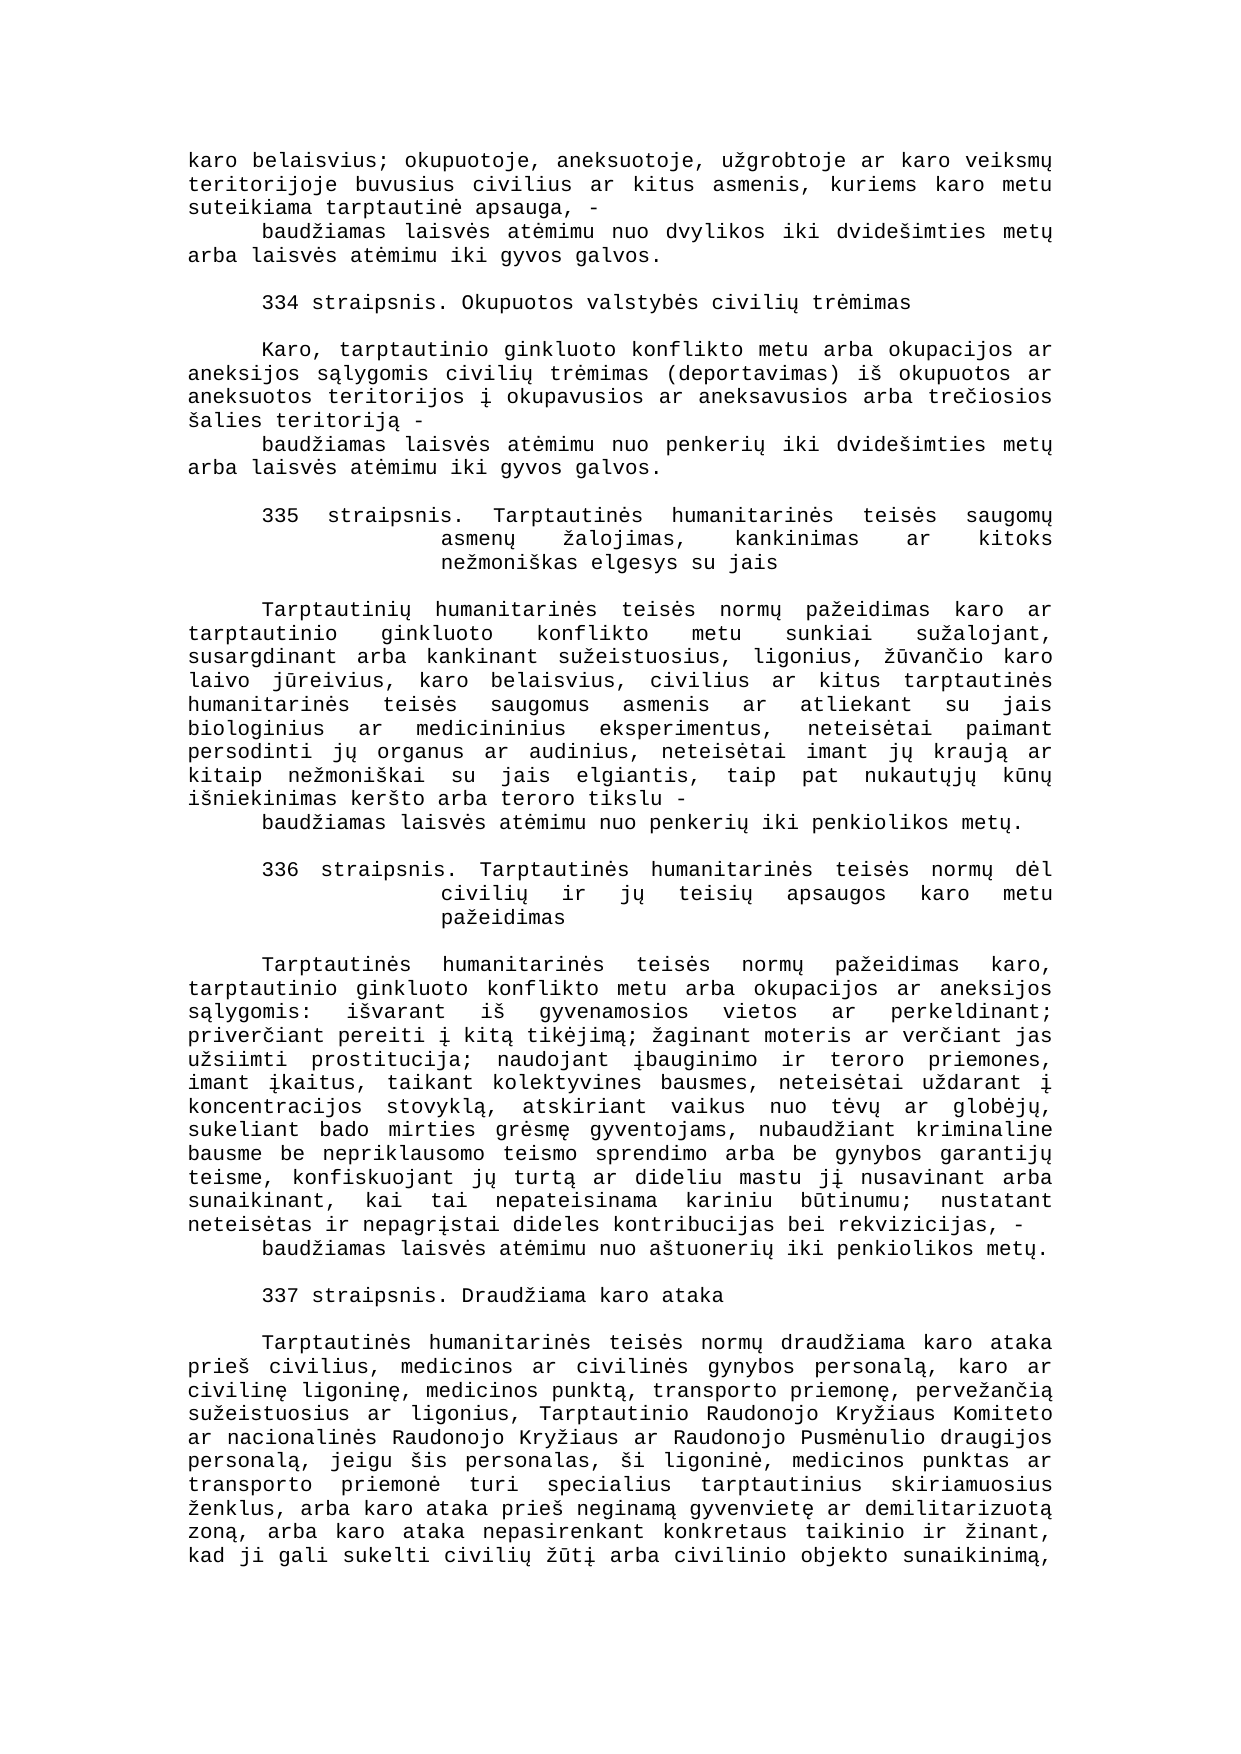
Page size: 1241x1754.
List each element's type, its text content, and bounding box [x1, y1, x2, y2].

text Tarptautinės humanitarinės teisės normų draudžiama karo ataka prieš civilius, medicinos ar civilinės gynybos personalą, karo ar civilinę ligoninę, medicinos punktą, transporto priemonę, pervežančią sužeistuosius ar ligonius, Tarptautinio Raudonojo Kryžiaus Komiteto ar nacionalinės Raudonojo Kryžiaus ar Raudonojo Pusmėnulio draugijos personalą, jeigu šis personalas, ši ligoninė, medicinos punktas ar transporto priemonė turi specialius tarptautinius skiriamuosius ženklus, arba karo ataka prieš neginamą gyvenvietę ar demilitarizuotą zoną, arba karo ataka nepasirenkant konkretaus taikinio ir žinant, kad ji gali sukelti civilių žūtį arba civilinio objekto sunaikinimą, [187, 1332, 1053, 1569]
text karo belaisvius; okupuotoje, aneksuotoje, užgrobtoje ar karo veiksmų teritorijoje buvusius civilius ar kitus asmenis, kuriems karo metu suteikiama tarptautinė apsauga, - [187, 150, 1053, 221]
text 334 straipsnis. Okupuotos valstybės civilių trėmimas [187, 292, 1053, 316]
text Tarptautinių humanitarinės teisės normų pažeidimas karo ar tarptautinio ginkluoto konflikto metu sunkiai sužalojant, susargdinant arba kankinant sužeistuosius, ligonius, žūvančio karo laivo jūreivius, karo belaisvius, civilius ar kitus tarptautinės humanitarinės teisės saugomus asmenis ar atliekant su jais biologinius ar medicininius eksperimentus, neteisėtai paimant persodinti jų organus ar audinius, neteisėtai imant jų kraują ar kitaip nežmoniškai su jais elgiantis, taip pat nukautųjų kūnų išniekinimas keršto arba teroro tikslu - [187, 599, 1053, 812]
text Karo, tarptautinio ginkluoto konflikto metu arba okupacijos ar aneksijos sąlygomis civilių trėmimas (deportavimas) iš okupuotos ar aneksuotos teritorijos į okupavusios ar aneksavusios arba trečiosios šalies teritoriją - [187, 339, 1053, 434]
text 337 straipsnis. Draudžiama karo ataka [187, 1285, 1053, 1309]
text 335 straipsnis. Tarptautinės humanitarinės teisės saugomų asmenų žalojimas, kankinimas ar kitoks nežmoniškas elgesys su jais [261, 505, 1053, 576]
text 336 straipsnis. Tarptautinės humanitarinės teisės normų dėl civilių ir jų teisių apsaugos karo metu pažeidimas [261, 859, 1053, 930]
text baudžiamas laisvės atėmimu nuo aštuonerių iki penkiolikos metų. [187, 1238, 1053, 1261]
text baudžiamas laisvės atėmimu nuo penkerių iki dvidešimties metų arba laisvės atėmimu iki gyvos galvos. [187, 434, 1053, 481]
text baudžiamas laisvės atėmimu nuo penkerių iki penkiolikos metų. [187, 812, 1053, 836]
text baudžiamas laisvės atėmimu nuo dvylikos iki dvidešimties metų arba laisvės atėmimu iki gyvos galvos. [187, 221, 1053, 268]
text Tarptautinės humanitarinės teisės normų pažeidimas karo, tarptautinio ginkluoto konflikto metu arba okupacijos ar aneksijos sąlygomis: išvarant iš gyvenamosios vietos ar perkeldinant; priverčiant pereiti į kitą tikėjimą; žaginant moteris ar verčiant jas užsiimti prostitucija; naudojant įbauginimo ir teroro priemones, imant įkaitus, taikant kolektyvines bausmes, neteisėtai uždarant į koncentracijos stovyklą, atskiriant vaikus nuo tėvų ar globėjų, sukeliant bado mirties grėsmę gyventojams, nubaudžiant kriminaline bausme be nepriklausomo teismo sprendimo arba be gynybos garantijų teisme, konfiskuojant jų turtą ar dideliu mastu jį nusavinant arba sunaikinant, kai tai nepateisinama kariniu būtinumu; nustatant neteisėtas ir nepagrįstai dideles kontribucijas bei rekvizicijas, - [187, 954, 1053, 1238]
